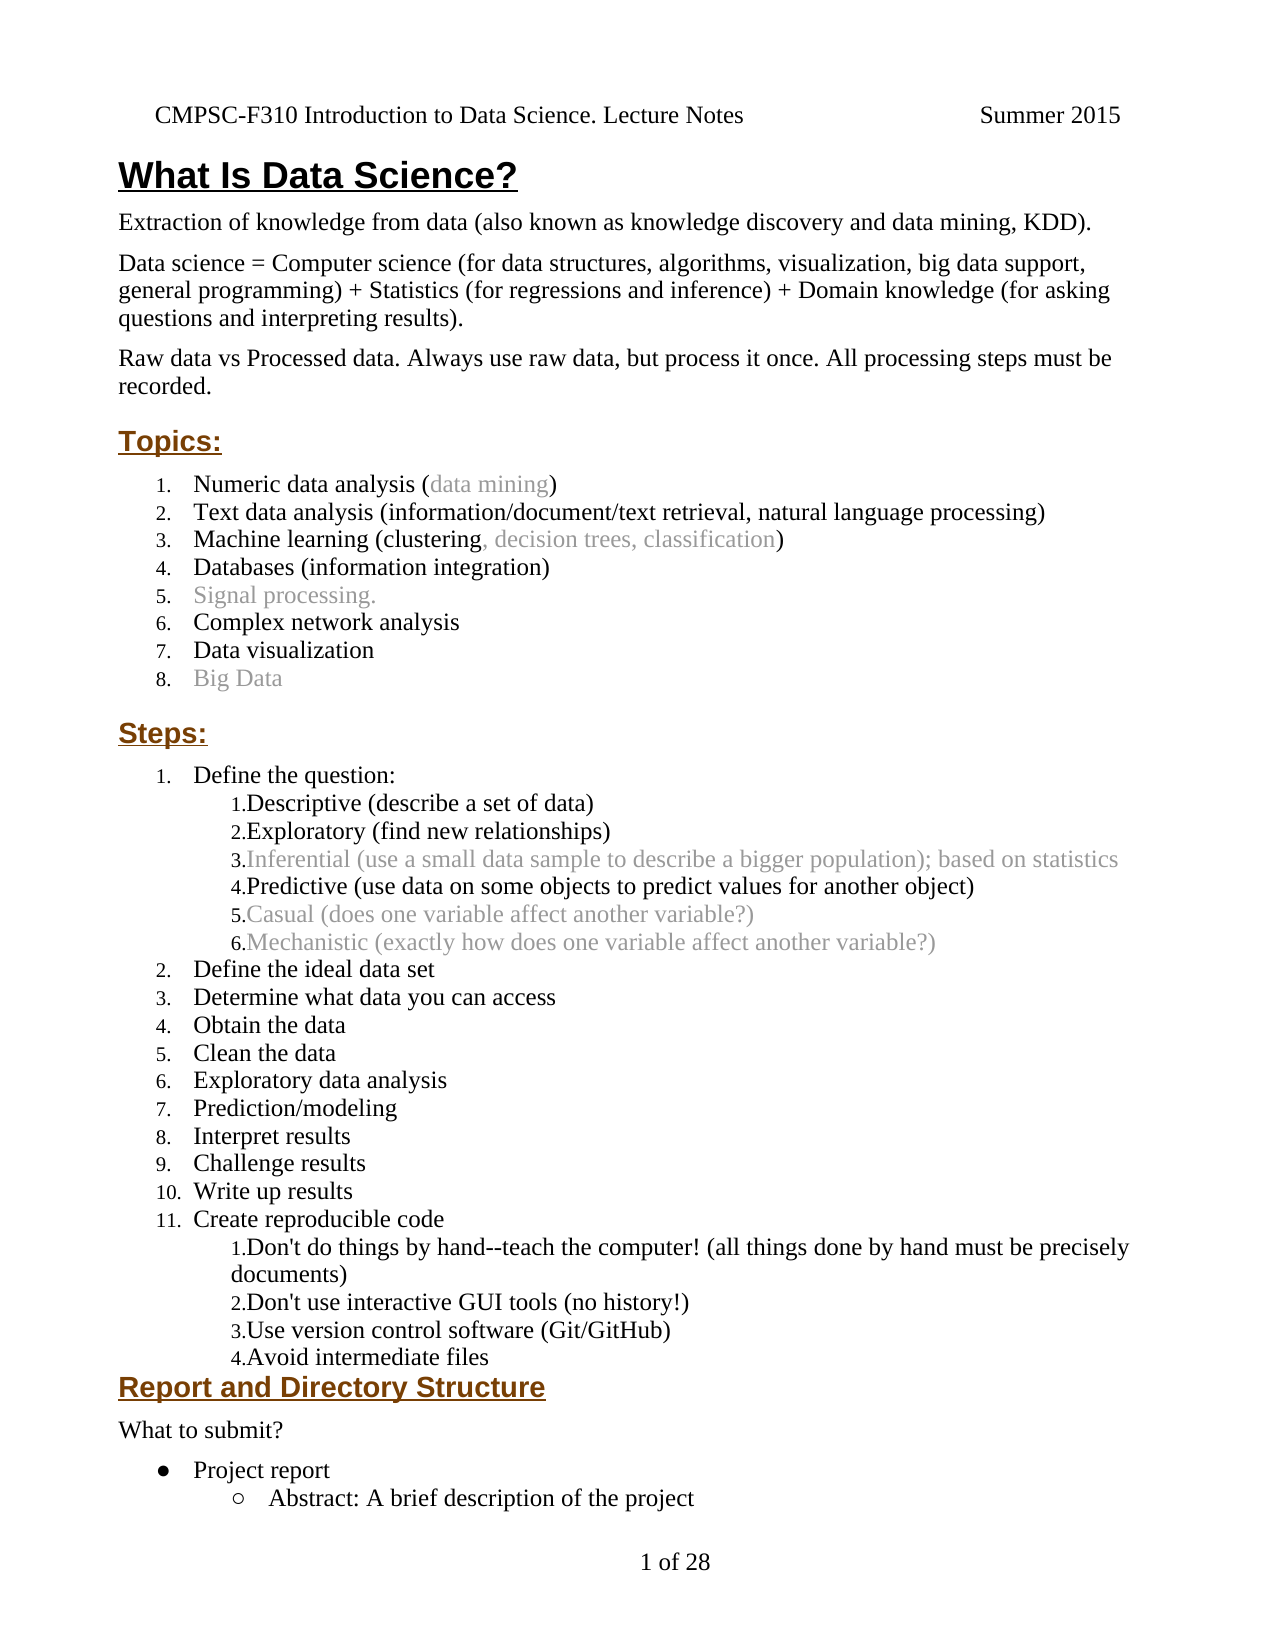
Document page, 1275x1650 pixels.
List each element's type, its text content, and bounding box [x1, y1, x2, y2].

list Determine what data you can access [156, 983, 1157, 1011]
list Big Data [156, 664, 1157, 692]
list Use version control software (Git/GitHub) [118, 1316, 1157, 1343]
text Raw data vs Processed data. Always use raw data, but process it once. All processing steps must be recorded. [118, 344, 1157, 400]
list Don't do things by hand--teach the computer! (all things done by hand must be precisely documents) [118, 1233, 1157, 1288]
subtitle Report and Directory Structure [118, 1371, 1157, 1404]
list Challenge results [156, 1149, 1157, 1177]
list Databases (information integration) [156, 553, 1157, 581]
list Obtain the data [156, 1011, 1157, 1039]
list Machine learning (clustering, decision trees, classification) [156, 525, 1157, 553]
list Exploratory (find new relationships) [118, 817, 1157, 845]
list Prediction/modeling [156, 1094, 1157, 1122]
list Signal processing. [156, 581, 1157, 608]
list Clean the data [156, 1039, 1157, 1066]
list Mechanistic (exactly how does one variable affect another variable?) [118, 928, 1157, 956]
subtitle Steps: [118, 717, 1157, 749]
text Extraction of knowledge from data (also known as knowledge discovery and data mining, KDD). [118, 208, 1157, 236]
list Abstract: A brief description of the project [231, 1484, 1157, 1512]
list Avoid intermediate files [118, 1343, 1157, 1371]
list Predictive (use data on some objects to predict values for another object) [118, 872, 1157, 900]
list Inferential (use a small data sample to describe a bigger population); based on statistics [118, 845, 1157, 872]
list Casual (does one variable affect another variable?) [118, 900, 1157, 928]
text What to submit? [118, 1416, 1157, 1444]
list Data visualization [156, 636, 1157, 664]
list Exploratory data analysis [156, 1066, 1157, 1094]
list Interpret results [156, 1122, 1157, 1149]
list Numeric data analysis (data mining) [156, 470, 1157, 498]
list Descriptive (describe a set of data) [118, 789, 1157, 817]
list Create reproducible code [156, 1205, 1157, 1233]
list Define the question: [156, 762, 1157, 789]
text Data science = Computer science (for data structures, algorithms, visualization, big data support, general programming) + Statistics (for regressions and inference) + Domain knowledge (for asking questions and interpreting results). [118, 249, 1157, 332]
subtitle What Is Data Science? [118, 154, 1157, 196]
list Text data analysis (information/document/text retrieval, natural language processing) [156, 498, 1157, 525]
list Complex network analysis [156, 608, 1157, 636]
list Project report [156, 1457, 1157, 1484]
subtitle Topics: [118, 425, 1157, 457]
list Write up results [156, 1177, 1157, 1205]
list Don't use interactive GUI tools (no history!) [118, 1288, 1157, 1316]
list Define the ideal data set [156, 956, 1157, 983]
